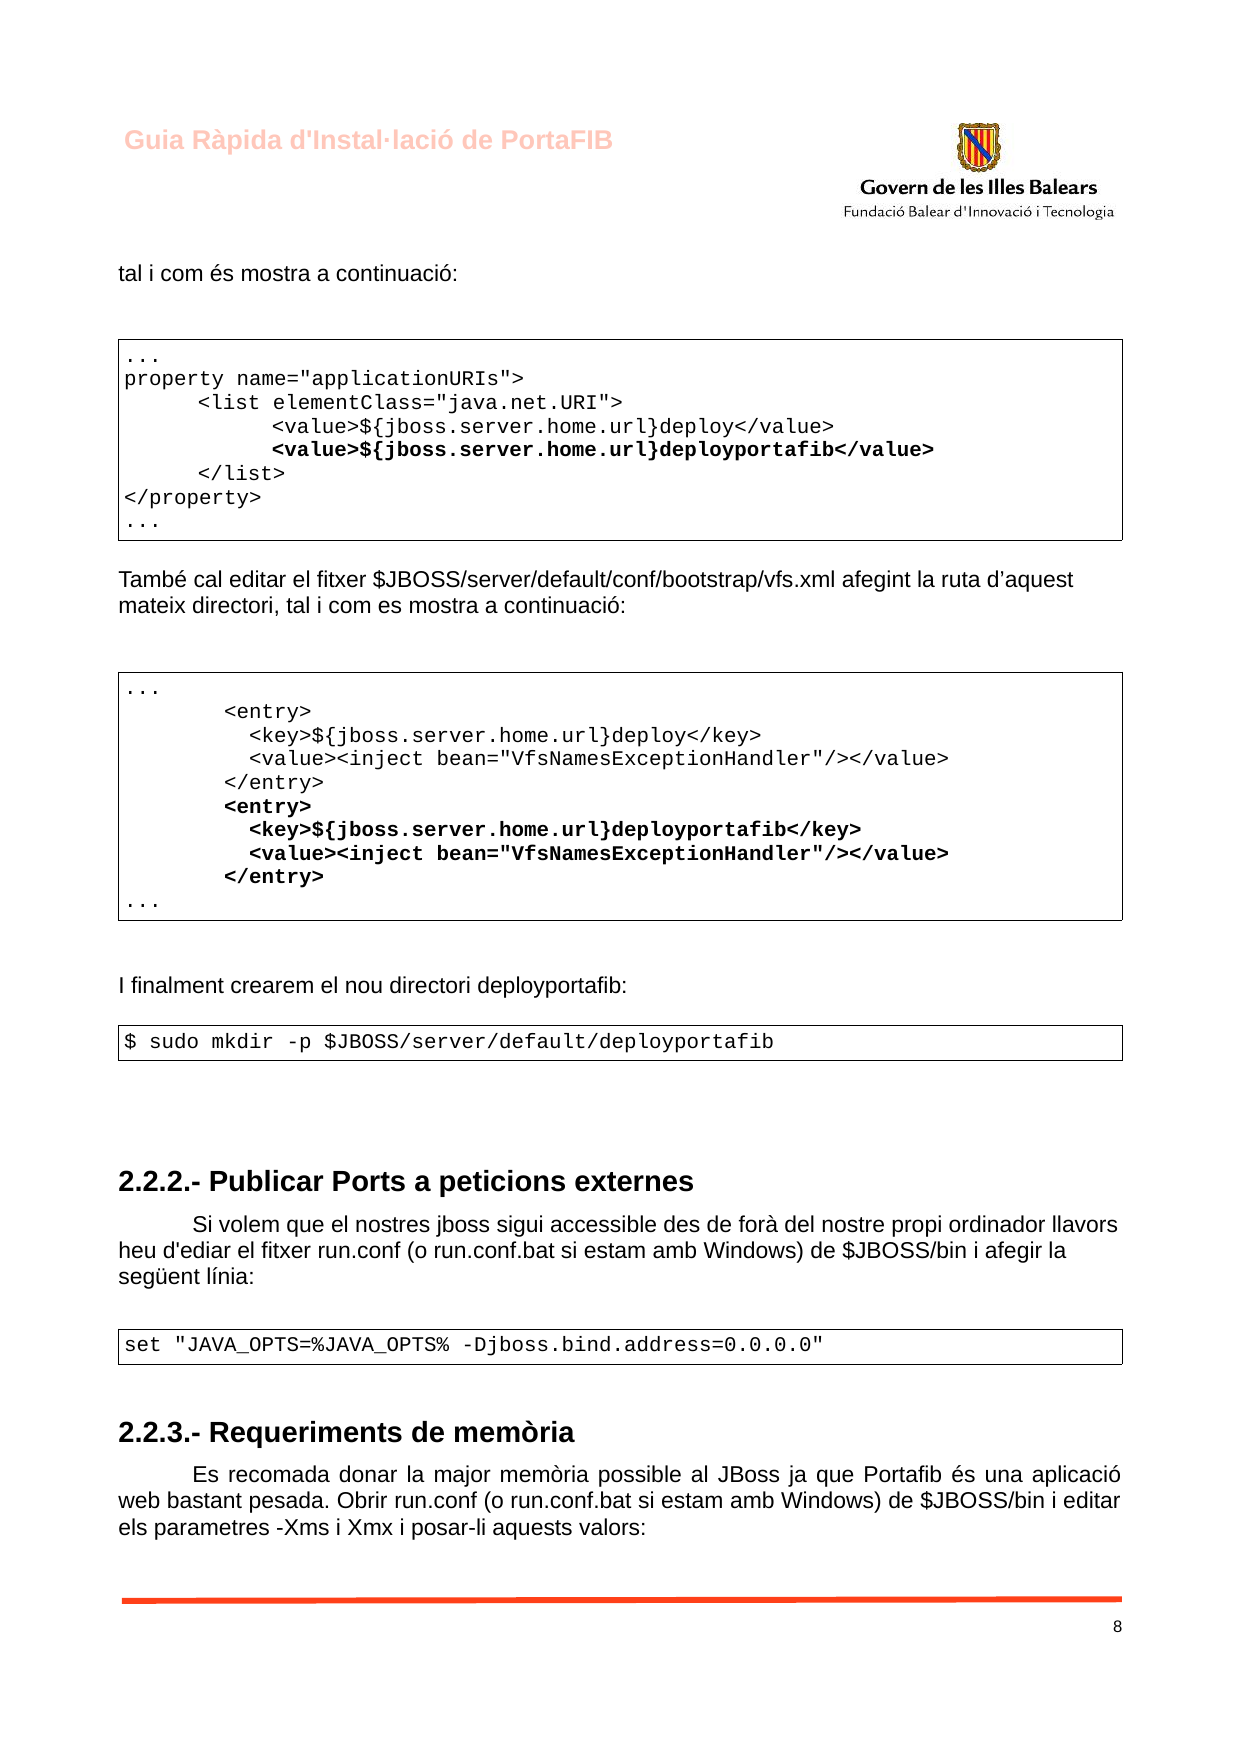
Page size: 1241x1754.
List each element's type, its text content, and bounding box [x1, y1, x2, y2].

table_header ... <entry> <key>${jboss.server.home.url}deploy</key> <value><inject bean="VfsNamesExceptionHandler"/></value> </entry> <entry> <key>${jboss.server.home.url}deployportafib</key> <value><inject bean="VfsNamesExceptionHandler"/></value> </entry> ... [119, 673, 1122, 919]
subtitle Requeriments de memòria [118, 1415, 1122, 1449]
table_header set "JAVA_OPTS=%JAVA_OPTS% -Djboss.bind.address=0.0.0.0" [119, 1330, 1122, 1364]
subtitle Publicar Ports a peticions externes [118, 1164, 1122, 1198]
text tal i com és mostra a continuació: [118, 260, 1122, 286]
table_header ... property name="applicationURIs"> <list elementClass="java.net.URI"> <value>${jboss.server.home.url}deploy</value> <value>${jboss.server.home.url}deployportafib</value> </list> </property> ... [119, 340, 1122, 540]
text I finalment crearem el nou directori deployportafib: [118, 972, 1122, 999]
text També cal editar el fitxer $JBOSS/server/default/conf/bootstrap/vfs.xml afegint la ruta d’aquest mateix directori, tal i com es mostra a continuació: [118, 566, 1122, 619]
picture [840, 123, 1117, 220]
text Si volem que el nostres jboss sigui accessible des de forà del nostre propi ordinador llavors heu d'ediar el fitxer run.conf (o run.conf.bat si estam amb Windows) de $JBOSS/bin i afegir la següent línia: [118, 1211, 1122, 1289]
text Es recomada donar la major memòria possible al JBoss ja que Portafib és una aplicació web bastant pesada. Obrir run.conf (o run.conf.bat si estam amb Windows) de $JBOSS/bin i editar els parametres -Xms i Xmx i posar-li aquests valors: [118, 1461, 1122, 1540]
table_header $ sudo mkdir -p $JBOSS/server/default/deployportafib [119, 1026, 1122, 1060]
